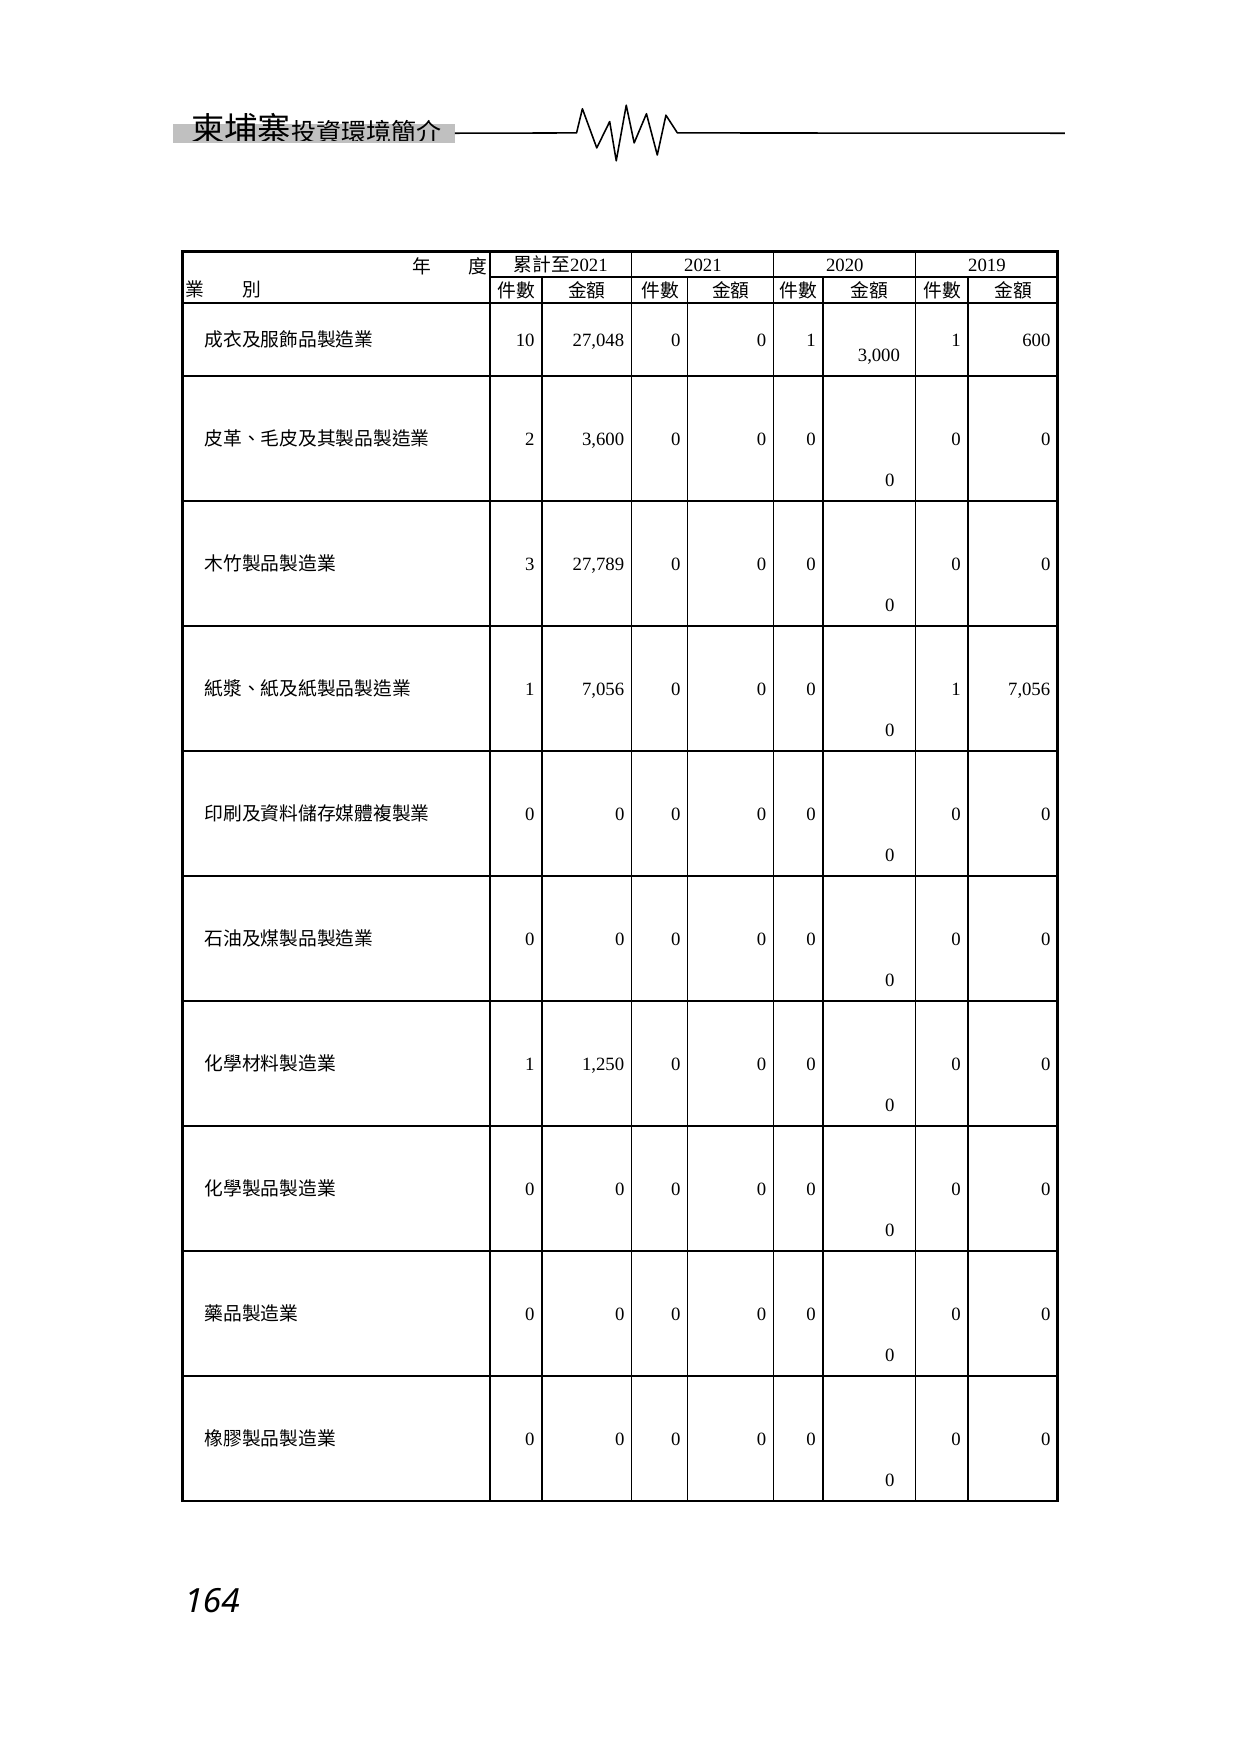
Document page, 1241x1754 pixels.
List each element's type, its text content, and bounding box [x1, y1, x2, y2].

table_cell 0 [688, 1127, 773, 1250]
table_cell 1 [774, 304, 822, 375]
table_cell 0 [969, 1377, 1056, 1500]
table_cell 紙漿、紙及紙製品製造業 [184, 627, 489, 750]
table_cell 金額 [824, 278, 915, 302]
table_cell 27,789 [543, 502, 631, 625]
table_cell 0 [774, 1377, 822, 1500]
table_cell 0 [688, 502, 773, 625]
table_cell 藥品製造業 [184, 1252, 489, 1375]
table_cell 0 [774, 1002, 822, 1125]
table_cell 0 [969, 1002, 1056, 1125]
table_cell 0 [543, 752, 631, 875]
table_cell 件數 [774, 278, 822, 302]
table_cell 化學製品製造業 [184, 1127, 489, 1250]
table_cell 0 [543, 1252, 631, 1375]
table_cell 0 [969, 752, 1056, 875]
table_cell 0 [632, 1252, 687, 1375]
table_cell 0 [632, 377, 687, 500]
table_cell 石油及煤製品製造業 [184, 877, 489, 1000]
table_cell 0 [916, 752, 967, 875]
table_cell 0 [632, 1377, 687, 1500]
table_cell 金額 [543, 278, 631, 302]
table_header 累計至2021 [491, 253, 631, 276]
table_cell 0 [688, 1252, 773, 1375]
table_cell 木竹製品製造業 [184, 502, 489, 625]
table_cell 化學材料製造業 [184, 1002, 489, 1125]
table_cell 0 [688, 304, 773, 375]
table_cell 0 [774, 752, 822, 875]
table_cell 0 [491, 877, 541, 1000]
table_cell 0 [824, 1377, 915, 1500]
table_cell 0 [688, 1002, 773, 1125]
table_cell 0 [824, 377, 915, 500]
table_cell 0 [688, 377, 773, 500]
table_cell 0 [916, 1252, 967, 1375]
table_cell 0 [491, 1252, 541, 1375]
table_cell 7,056 [969, 627, 1056, 750]
table_header 2019 [916, 253, 1056, 276]
table_cell 1 [491, 1002, 541, 1125]
table_cell 0 [916, 1127, 967, 1250]
table_cell 件數 [916, 278, 967, 302]
table_cell 0 [632, 304, 687, 375]
table_header 2020 [774, 253, 915, 276]
table_cell 0 [916, 502, 967, 625]
table_cell 0 [824, 627, 915, 750]
table_cell 橡膠製品製造業 [184, 1377, 489, 1500]
table_cell 0 [632, 877, 687, 1000]
table_cell 0 [543, 1377, 631, 1500]
table_cell 0 [916, 1377, 967, 1500]
table_cell 0 [632, 502, 687, 625]
table_cell 0 [824, 1127, 915, 1250]
table_cell 0 [688, 627, 773, 750]
table_cell 0 [774, 877, 822, 1000]
table_cell 0 [916, 877, 967, 1000]
table_cell 0 [969, 502, 1056, 625]
table_cell 金額 [969, 278, 1056, 302]
table_cell 0 [969, 1252, 1056, 1375]
table_cell 0 [774, 1252, 822, 1375]
table_cell 0 [688, 752, 773, 875]
table_cell 0 [774, 377, 822, 500]
table_cell 印刷及資料儲存媒體複製業 [184, 752, 489, 875]
table_cell 10 [491, 304, 541, 375]
table_cell 0 [774, 627, 822, 750]
table_cell 0 [774, 502, 822, 625]
table_cell 0 [824, 752, 915, 875]
table_cell 0 [632, 1002, 687, 1125]
table_cell 2 [491, 377, 541, 500]
table_cell 0 [543, 877, 631, 1000]
table_cell 0 [824, 1002, 915, 1125]
table_cell 成衣及服飾品製造業 [184, 304, 489, 375]
table_cell 0 [824, 1252, 915, 1375]
table_cell 0 [916, 1002, 967, 1125]
table_cell 皮革、毛皮及其製品製造業 [184, 377, 489, 500]
table_cell 0 [688, 877, 773, 1000]
table_cell 3,000 [824, 304, 915, 375]
table_cell 0 [969, 1127, 1056, 1250]
table_cell 0 [969, 877, 1056, 1000]
table_cell 0 [632, 752, 687, 875]
table_cell 0 [824, 502, 915, 625]
table_cell 1 [491, 627, 541, 750]
table_cell 1 [916, 304, 967, 375]
table_cell 0 [491, 752, 541, 875]
table_cell 件數 [491, 278, 541, 302]
table_cell 3 [491, 502, 541, 625]
table_cell 0 [824, 877, 915, 1000]
table_cell 0 [543, 1127, 631, 1250]
table_cell 0 [916, 377, 967, 500]
table_cell 0 [491, 1127, 541, 1250]
table_cell 0 [688, 1377, 773, 1500]
table_cell 0 [969, 377, 1056, 500]
table_cell 7,056 [543, 627, 631, 750]
table_cell 1,250 [543, 1002, 631, 1125]
table_cell 600 [969, 304, 1056, 375]
table_cell 件數 [632, 278, 687, 302]
table_cell 0 [774, 1127, 822, 1250]
table_cell 1 [916, 627, 967, 750]
table_cell 0 [491, 1377, 541, 1500]
table_cell 0 [632, 627, 687, 750]
table_header 年 度 業 別 [184, 253, 489, 302]
table_cell 3,600 [543, 377, 631, 500]
table_cell 0 [632, 1127, 687, 1250]
table_cell 27,048 [543, 304, 631, 375]
table_header 2021 [632, 253, 773, 276]
table_cell 金額 [688, 278, 773, 302]
